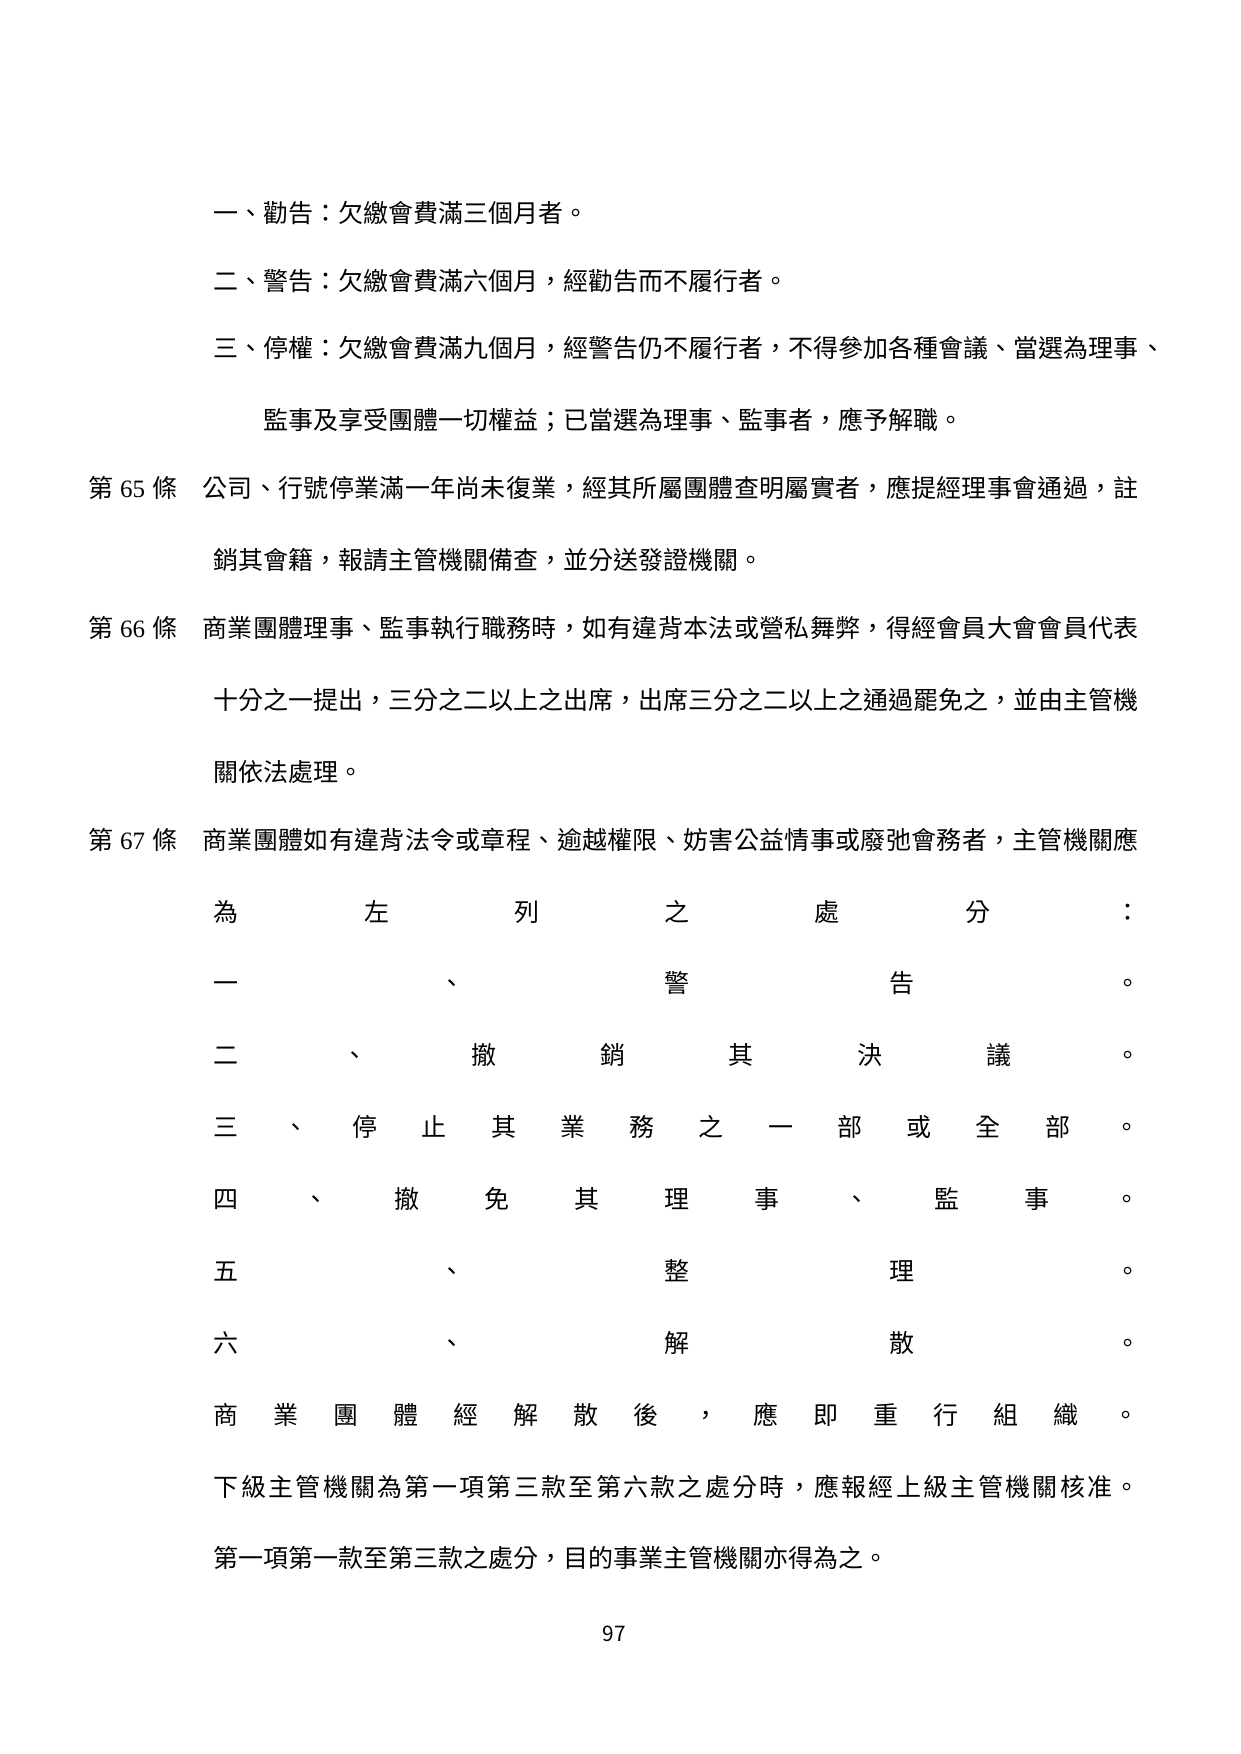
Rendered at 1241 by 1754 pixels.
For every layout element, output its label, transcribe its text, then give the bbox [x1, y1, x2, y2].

text 一、勸告：欠繳會費滿三個月者。 [214, 169, 1140, 232]
text 第 67 條 商業團體如有違背法令或章程、逾越權限、妨害公益情事或廢弛會務者，主管機關應為左列之處分： 一、警告。 二、撤銷其決議。 三、停止其業務之一部或全部。 四、撤免其理事、監事。 五、整理。 六、解散。 商業團體經解散後，應即重行組織。 下級主管機關為第一項第三款至第六款之處分時，應報經上級主管機關核准。 第一項第一款至第三款之處分，目的事業主管機關亦得為之。 [89, 797, 1140, 1578]
text 第 66 條 商業團體理事、監事執行職務時，如有違背本法或營私舞弊，得經會員大會會員代表十分之一提出，三分之二以上之出席，出席三分之二以上之通過罷免之，並由主管機關依法處理。 [89, 585, 1140, 791]
text 三、停權：欠繳會費滿九個月，經警告仍不履行者，不得參加各種會議、當選為理事、監事及享受團體一切權益；已當選為理事、監事者，應予解職。 [214, 305, 1140, 440]
text 第 65 條 公司、行號停業滿一年尚未復業，經其所屬團體查明屬實者，應提經理事會通過，註銷其會籍，報請主管機關備查，並分送發證機關。 [89, 445, 1140, 579]
text 二、警告：欠繳會費滿六個月，經勸告而不履行者。 [214, 237, 1140, 300]
